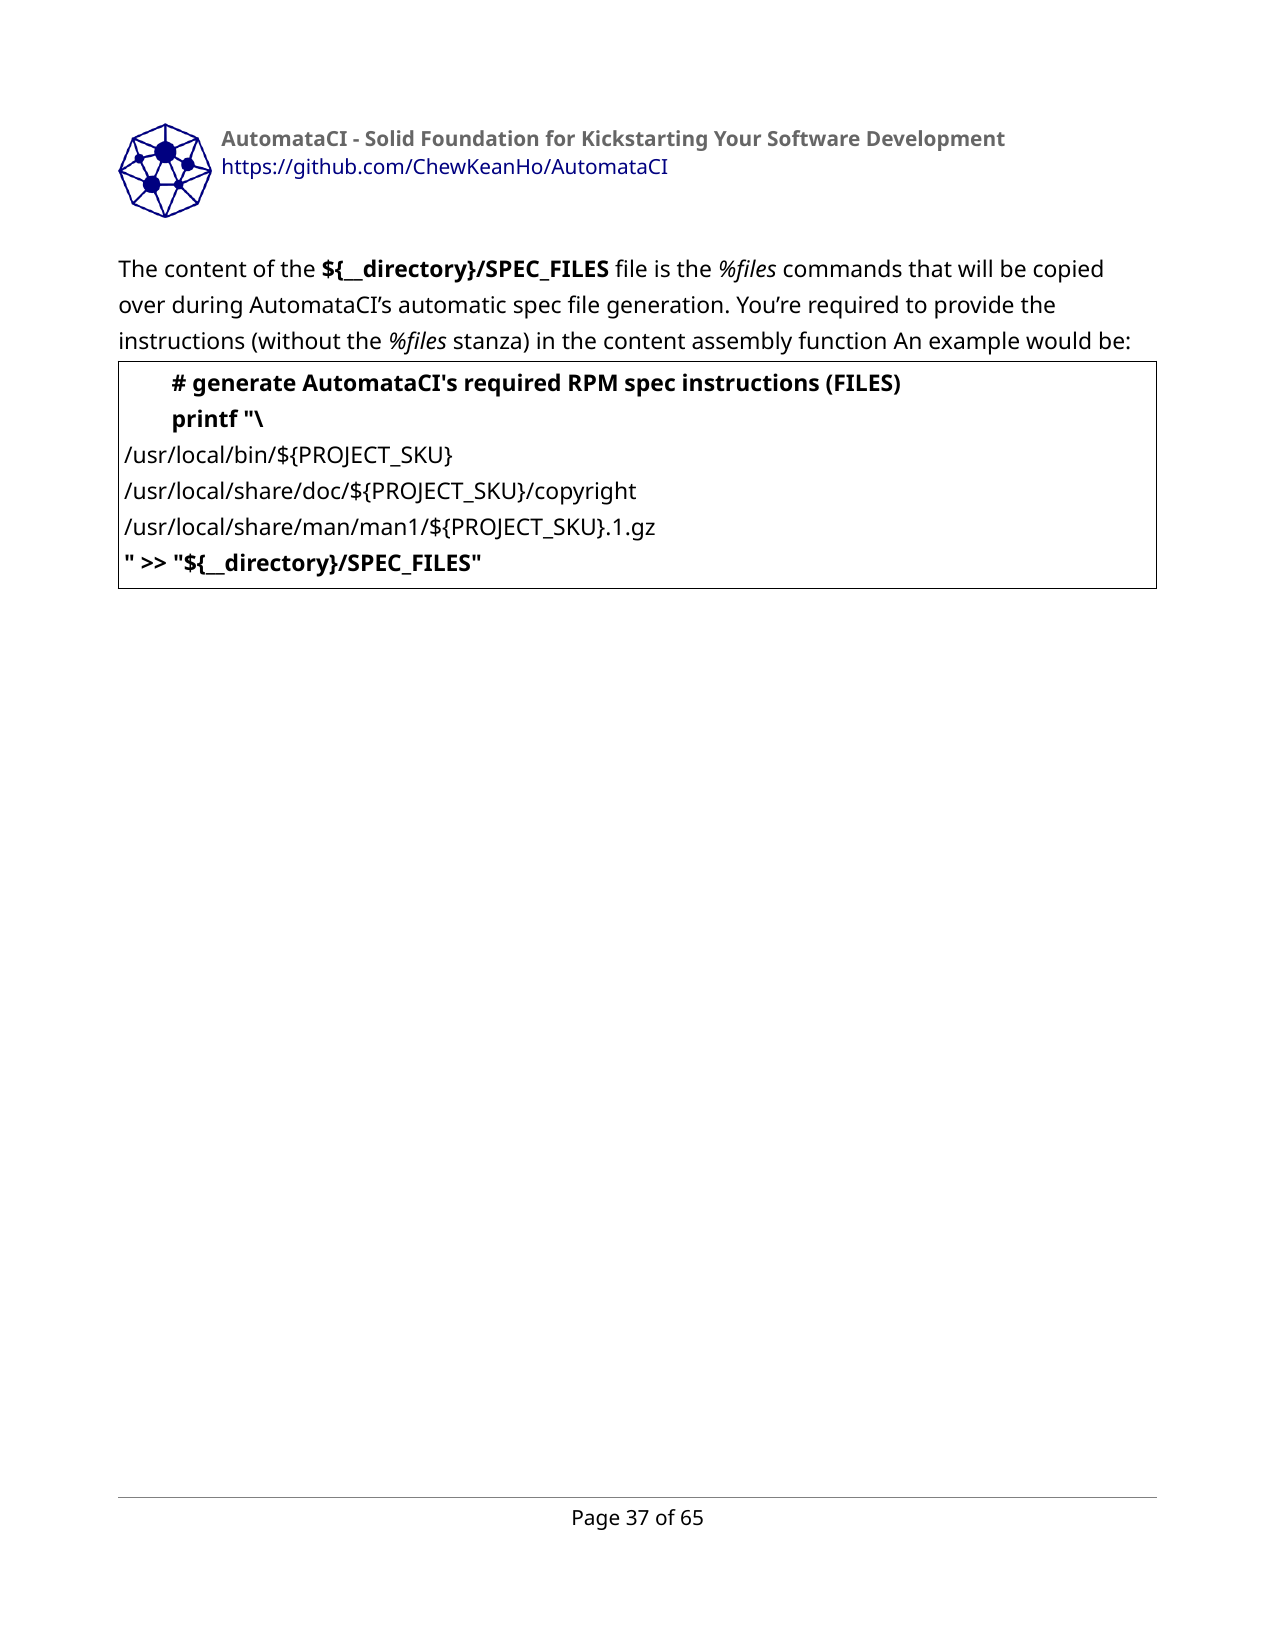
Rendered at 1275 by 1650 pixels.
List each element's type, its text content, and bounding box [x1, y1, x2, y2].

picture [118, 123, 212, 218]
text The content of the ${__directory}/SPEC_FILES file is the %files commands that will be copied over during AutomataCI’s automatic spec file generation. You’re required to provide the instructions (without the %files stanza) in the content assembly function An example would be: [118, 253, 1157, 356]
table_header # generate AutomataCI's required RPM spec instructions (FILES) printf "\ /usr/local/bin/${PROJECT_SKU} /usr/local/share/doc/${PROJECT_SKU}/copyright /usr/local/share/man/man1/${PROJECT_SKU}.1.gz " >> "${__directory}/SPEC_FILES" [119, 362, 1156, 588]
